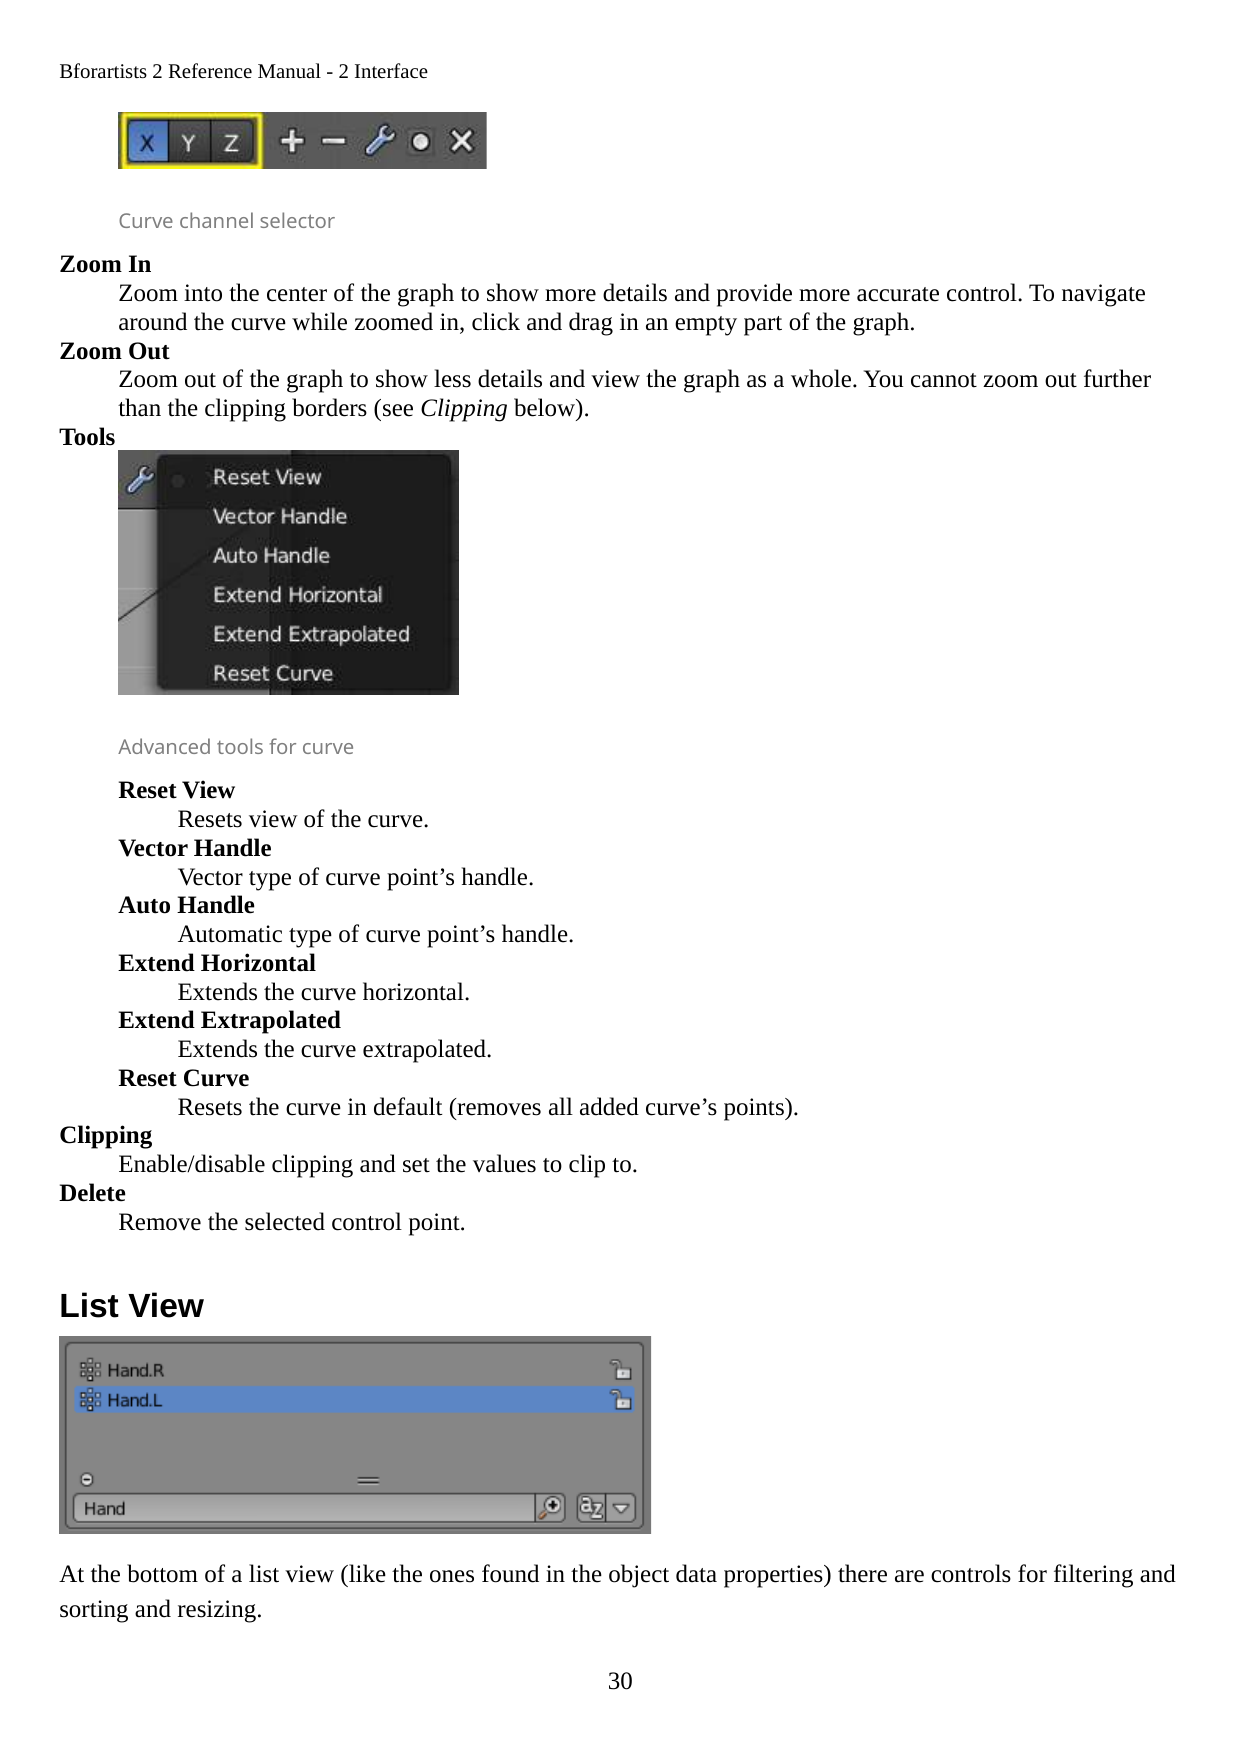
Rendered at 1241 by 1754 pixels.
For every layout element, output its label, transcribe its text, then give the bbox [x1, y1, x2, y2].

subtitle Zoom Out [59, 336, 1181, 364]
subtitle Auto Handle [118, 890, 1181, 919]
list Automatic type of curve point’s handle. [177, 919, 1181, 948]
list Remove the selected control point. [118, 1207, 1181, 1235]
picture [118, 112, 487, 169]
subtitle Reset Curve [118, 1063, 1181, 1092]
subtitle Extend Extrapolated [118, 1005, 1181, 1034]
subtitle List View [59, 1286, 1181, 1324]
list Resets view of the curve. [177, 804, 1181, 833]
subtitle Vector Handle [118, 833, 1181, 862]
list Vector type of curve point’s handle. [177, 862, 1181, 890]
subtitle Reset View [118, 775, 1181, 804]
text Advanced tools for curve [118, 729, 1181, 761]
subtitle Tools [59, 422, 1181, 451]
list Zoom into the center of the graph to show more details and provide more accurate control. To navigate around the curve while zoomed in, click and drag in an empty part of the graph. [118, 278, 1181, 336]
subtitle Clipping [59, 1120, 1181, 1149]
picture [118, 450, 459, 695]
list Extends the curve horizontal. [177, 977, 1181, 1005]
list Extends the curve extrapolated. [177, 1034, 1181, 1063]
subtitle Delete [59, 1178, 1181, 1207]
subtitle Extend Horizontal [118, 948, 1181, 977]
subtitle Zoom In [59, 249, 1181, 278]
list Resets the curve in default (removes all added curve’s points). [177, 1092, 1181, 1120]
list Enable/disable clipping and set the values to clip to. [118, 1149, 1181, 1178]
text Curve channel selector [118, 204, 1181, 235]
list Zoom out of the graph to show less details and view the graph as a whole. You cannot zoom out further than the clipping borders (see Clipping below). [118, 364, 1181, 422]
picture [59, 1336, 652, 1534]
text At the bottom of a list view (like the ones found in the object data properties) there are controls for filtering and sorting and resizing. [59, 1559, 1181, 1623]
